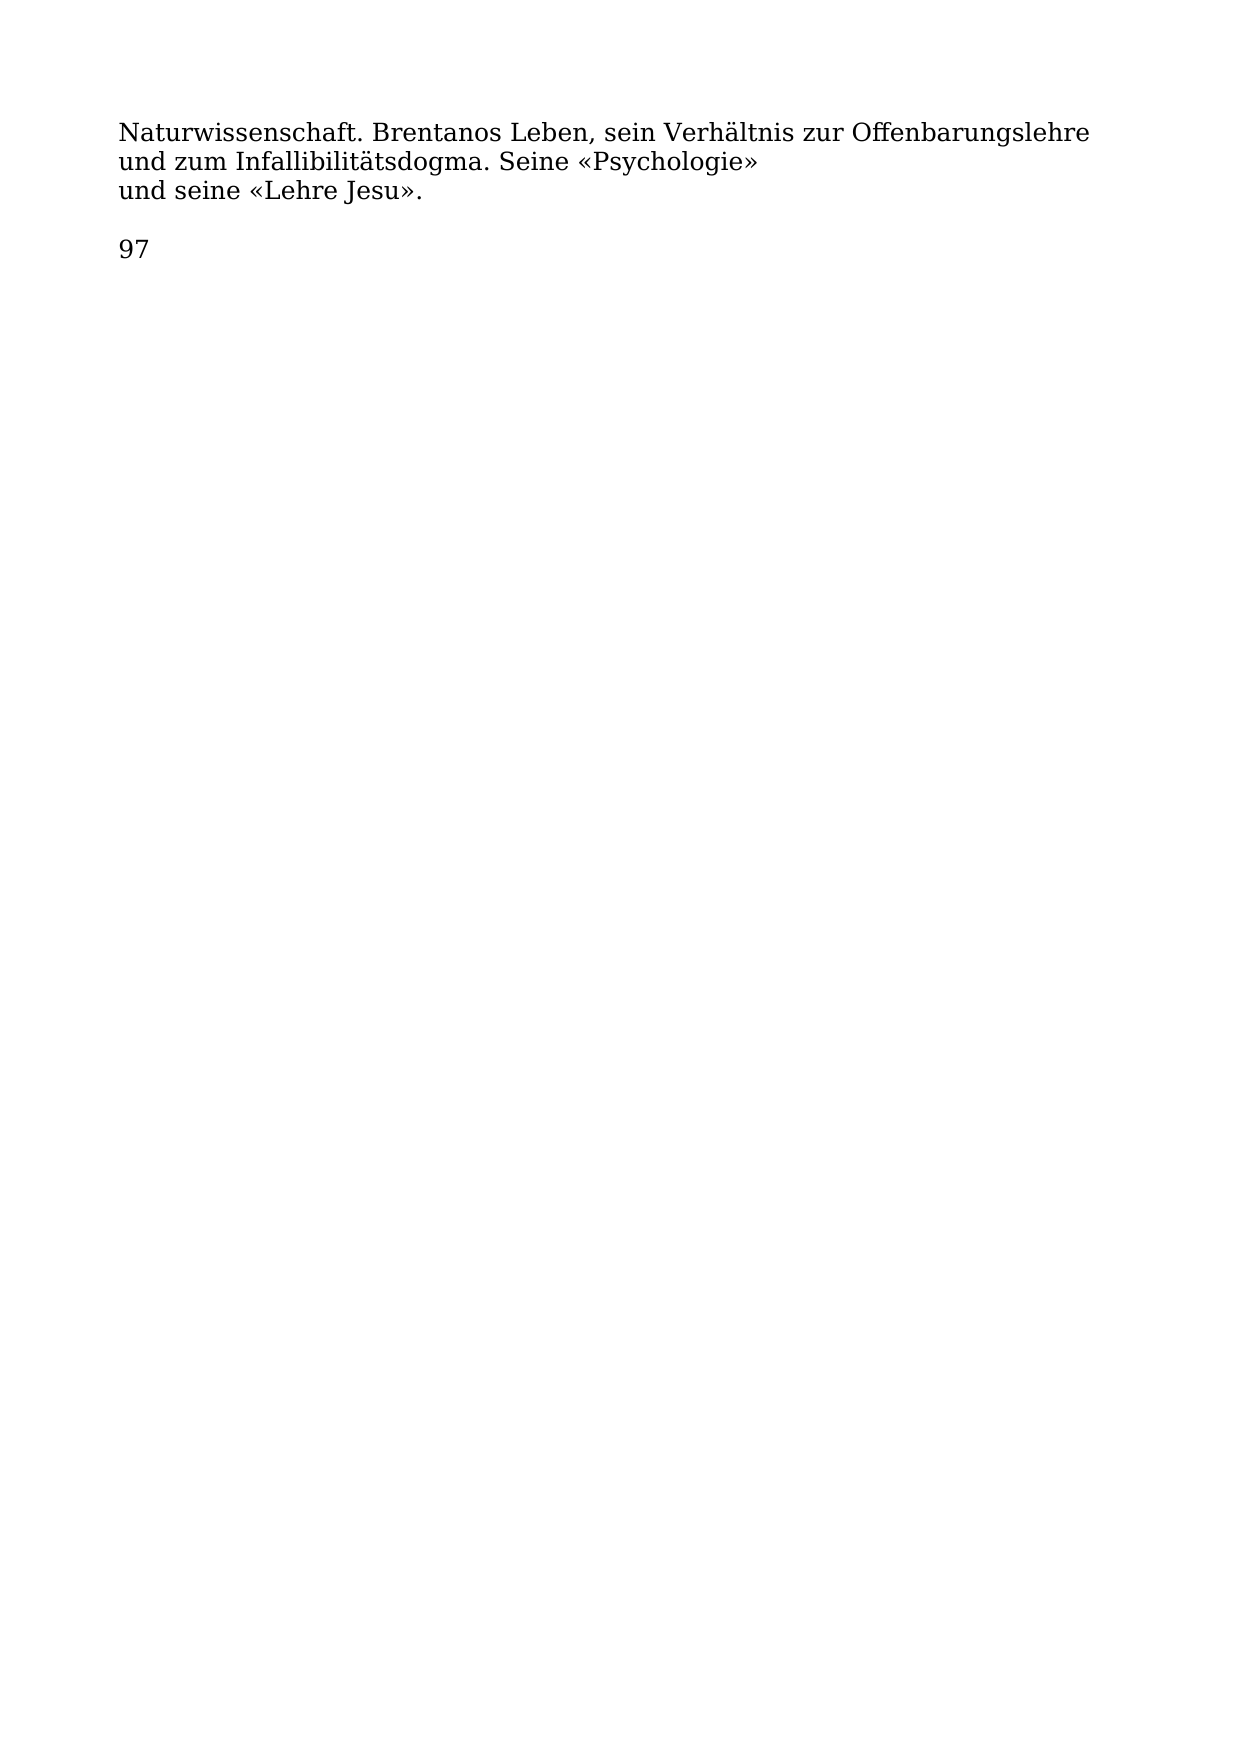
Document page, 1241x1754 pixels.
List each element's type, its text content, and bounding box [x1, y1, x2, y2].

text 97 [118, 235, 1122, 264]
text Naturwissenschaft. Brentanos Leben, sein Verhältnis zur Offenbarungslehre und zum Infallibilitätsdogma. Seine «Psychologie» [118, 118, 1122, 176]
text und seine «Lehre Jesu». [118, 176, 1122, 206]
